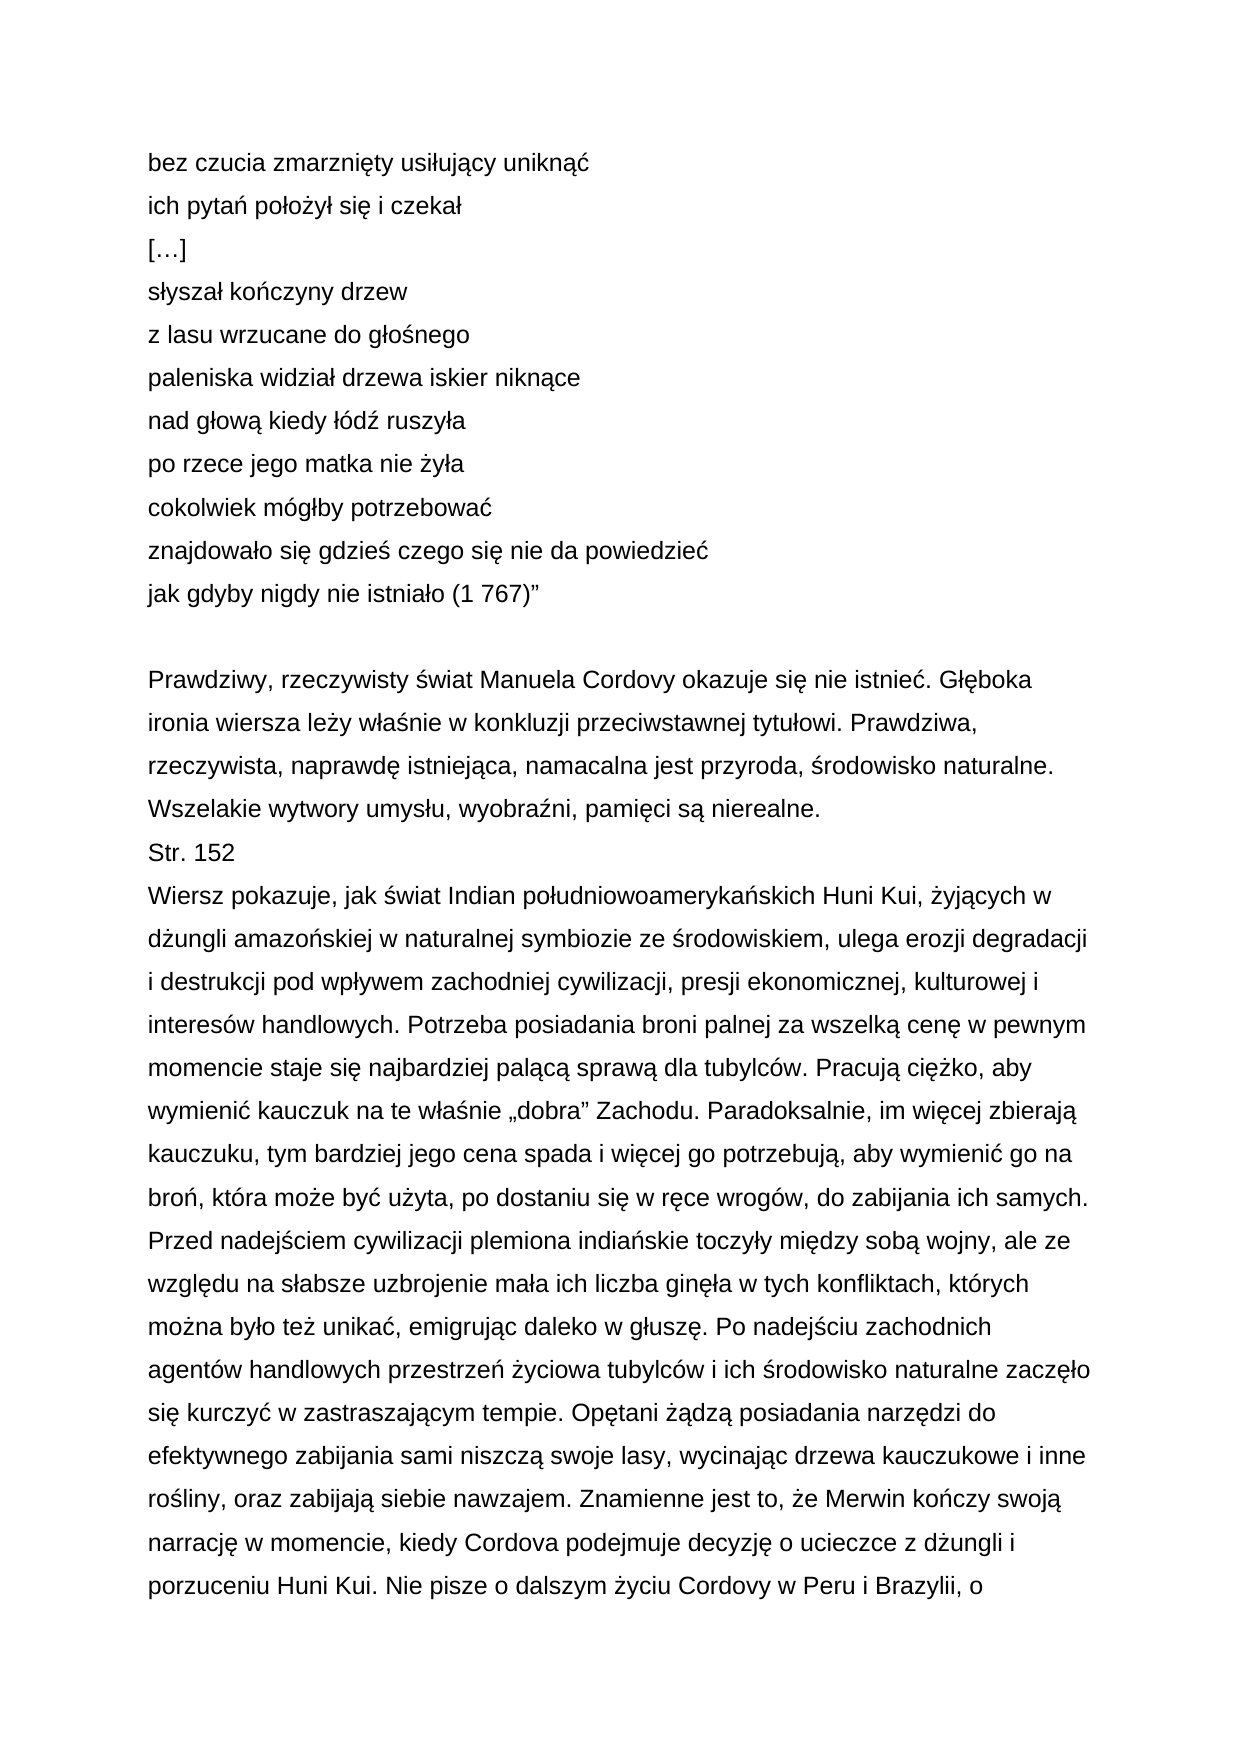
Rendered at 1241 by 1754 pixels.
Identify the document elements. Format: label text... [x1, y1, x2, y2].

text cokolwiek mógłby potrzebować [148, 493, 1093, 521]
text znajdowało się gdzieś czego się nie da powiedzieć [148, 536, 1093, 564]
text Prawdziwy, rzeczywisty świat Manuela Cordovy okazuje się nie istnieć. Głęboka ironia wiersza leży właśnie w konkluzji przeciwstawnej tytułowi. Prawdziwa, rzeczywista, naprawdę istniejąca, namacalna jest przyroda, środowisko naturalne. Wszelakie wytwory umysłu, wyobraźni, pamięci są nierealne. [148, 665, 1093, 823]
text z lasu wrzucane do głośnego [148, 320, 1093, 349]
text Wiersz pokazuje, jak świat Indian południowoamerykańskich Huni Kui, żyjących w dżungli amazońskiej w naturalnej symbiozie ze środowiskiem, ulega erozji degradacji i destrukcji pod wpływem zachodniej cywilizacji, presji ekonomicznej, kulturowej i interesów handlowych. Potrzeba posiadania broni palnej za wszelką cenę w pewnym momencie staje się najbardziej palącą sprawą dla tubylców. Pracują ciężko, aby wymienić kauczuk na te właśnie „dobra” Zachodu. Paradoksalnie, im więcej zbierają kauczuku, tym bardziej jego cena spada i więcej go potrzebują, aby wymienić go na broń, która może być użyta, po dostaniu się w ręce wrogów, do zabijania ich samych. Przed nadejściem cywilizacji plemiona indiańskie toczyły między sobą wojny, ale ze względu na słabsze uzbrojenie mała ich liczba ginęła w tych konfliktach, których można było też unikać, emigrując daleko w głuszę. Po nadejściu zachodnich agentów handlowych przestrzeń życiowa tubylców i ich środowisko naturalne zaczęło się kurczyć w zastraszającym tempie. Opętani żądzą posiadania narzędzi do efektywnego zabijania sami niszczą swoje lasy, wycinając drzewa kauczukowe i inne rośliny, oraz zabijają siebie nawzajem. Znamienne jest to, że Merwin kończy swoją narrację w momencie, kiedy Cordova podejmuje decyzję o ucieczce z dżungli i porzuceniu Huni Kui. Nie pisze o dalszym życiu Cordovy w Peru i Brazylii, o [148, 881, 1093, 1599]
text bez czucia zmarznięty usiłujący uniknąć [148, 148, 1093, 176]
text nad głową kiedy łódź ruszyła [148, 406, 1093, 435]
text słyszał kończyny drzew [148, 277, 1093, 306]
text ich pytań położył się i czekał [148, 191, 1093, 219]
text po rzece jego matka nie żyła [148, 449, 1093, 478]
text jak gdyby nigdy nie istniało (1 767)” [148, 579, 1093, 608]
text paleniska widział drzewa iskier niknące [148, 363, 1093, 392]
text […] [148, 234, 1093, 263]
text Str. 152 [148, 838, 1093, 866]
